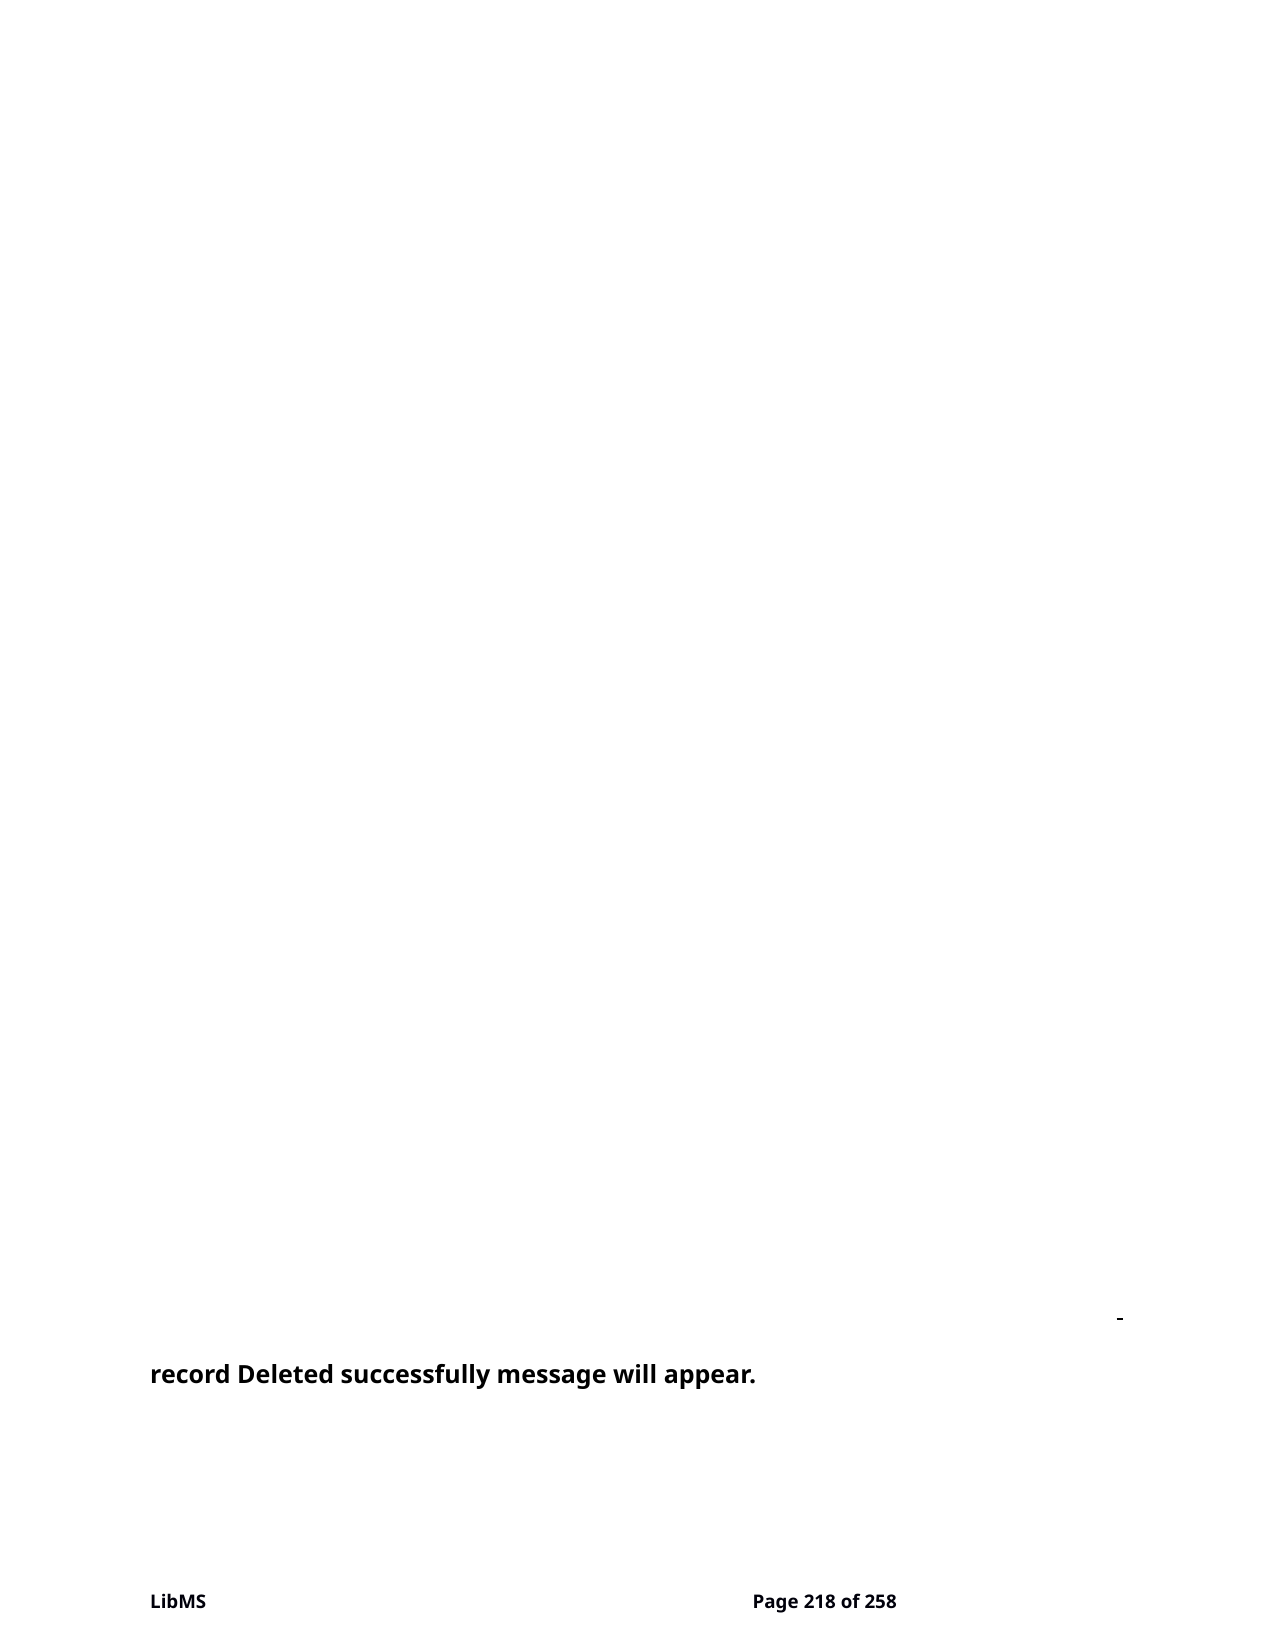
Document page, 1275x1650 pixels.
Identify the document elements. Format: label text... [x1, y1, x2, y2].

text record Deleted successfully message will appear. [150, 133, 1125, 1391]
